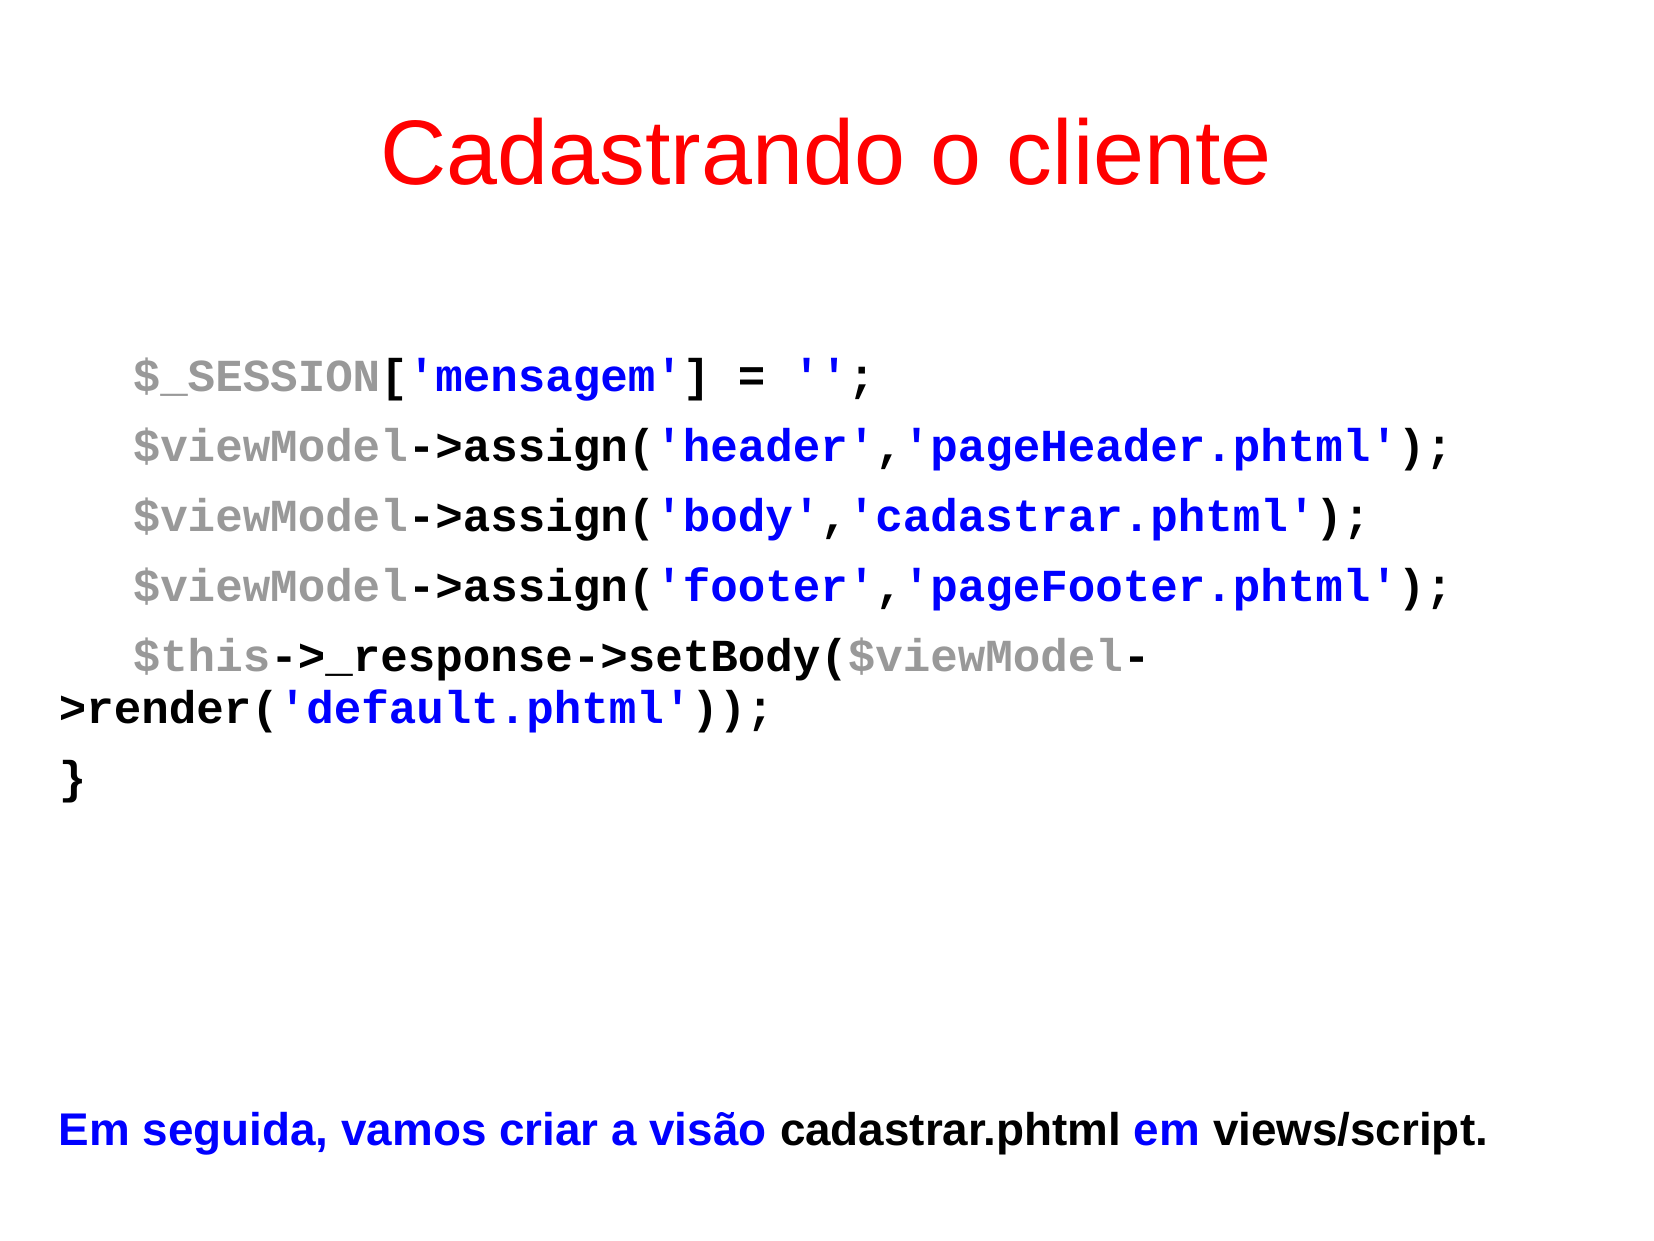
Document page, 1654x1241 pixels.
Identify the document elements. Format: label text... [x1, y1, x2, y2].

title Cadastrando o cliente [82, 49, 1571, 257]
list $_SESSION['mensagem'] = ''; $viewModel->assign('header','pageHeader.phtml'); $viewModel->assign('body','cadastrar.phtml'); $viewModel->assign('footer','pageFooter.phtml'); $this->_response->setBody($viewModel->render('default.phtml')); } Em seguida, vamos criar a visão cadastrar.phtml em views/script. [59, 283, 1607, 1182]
